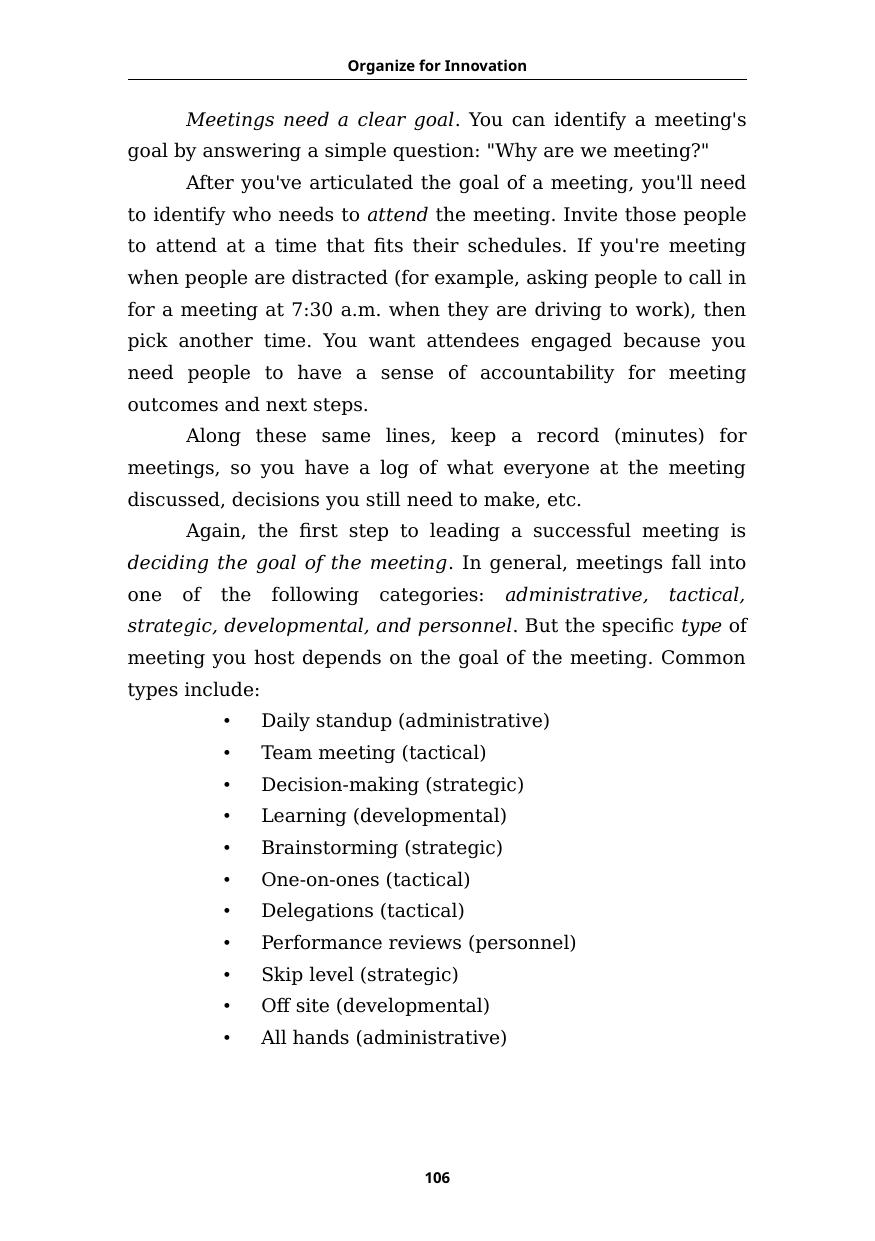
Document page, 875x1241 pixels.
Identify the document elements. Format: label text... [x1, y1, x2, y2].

list Skip level (strategic) [223, 964, 747, 986]
list Delegations (tactical) [223, 900, 747, 922]
list One-on-ones (tactical) [223, 869, 747, 891]
list Daily standup (administrative) [223, 710, 747, 732]
list Decision-making (strategic) [223, 774, 747, 796]
list Brainstorming (strategic) [223, 837, 747, 859]
text Along these same lines, keep a record (minutes) for meetings, so you have a log of what everyone at the meeting discussed, decisions you still need to make, etc. [127, 425, 747, 511]
text After you've articulated the goal of a meeting, you'll need to identify who needs to attend the meeting. Invite those people to attend at a time that fits their schedules. If you're meeting when people are distracted (for example, asking people to call in for a meeting at 7:30 a.m. when they are driving to work), then pick another time. You want attendees engaged because you need people to have a sense of accountability for meeting outcomes and next steps. [127, 172, 747, 416]
text Again, the first step to leading a successful meeting is deciding the goal of the meeting. In general, meetings fall into one of the following categories: administrative, tactical, strategic, developmental, and personnel. But the specific type of meeting you host depends on the goal of the meeting. Common types include: [127, 520, 747, 701]
list Learning (developmental) [223, 805, 747, 827]
list Off site (developmental) [223, 995, 747, 1017]
list Performance reviews (personnel) [223, 932, 747, 954]
text Meetings need a clear goal. You can identify a meeting's goal by answering a simple question: "Why are we meeting?" [127, 109, 747, 162]
list All hands (administrative) [223, 1027, 747, 1049]
list Team meeting (tactical) [223, 742, 747, 764]
